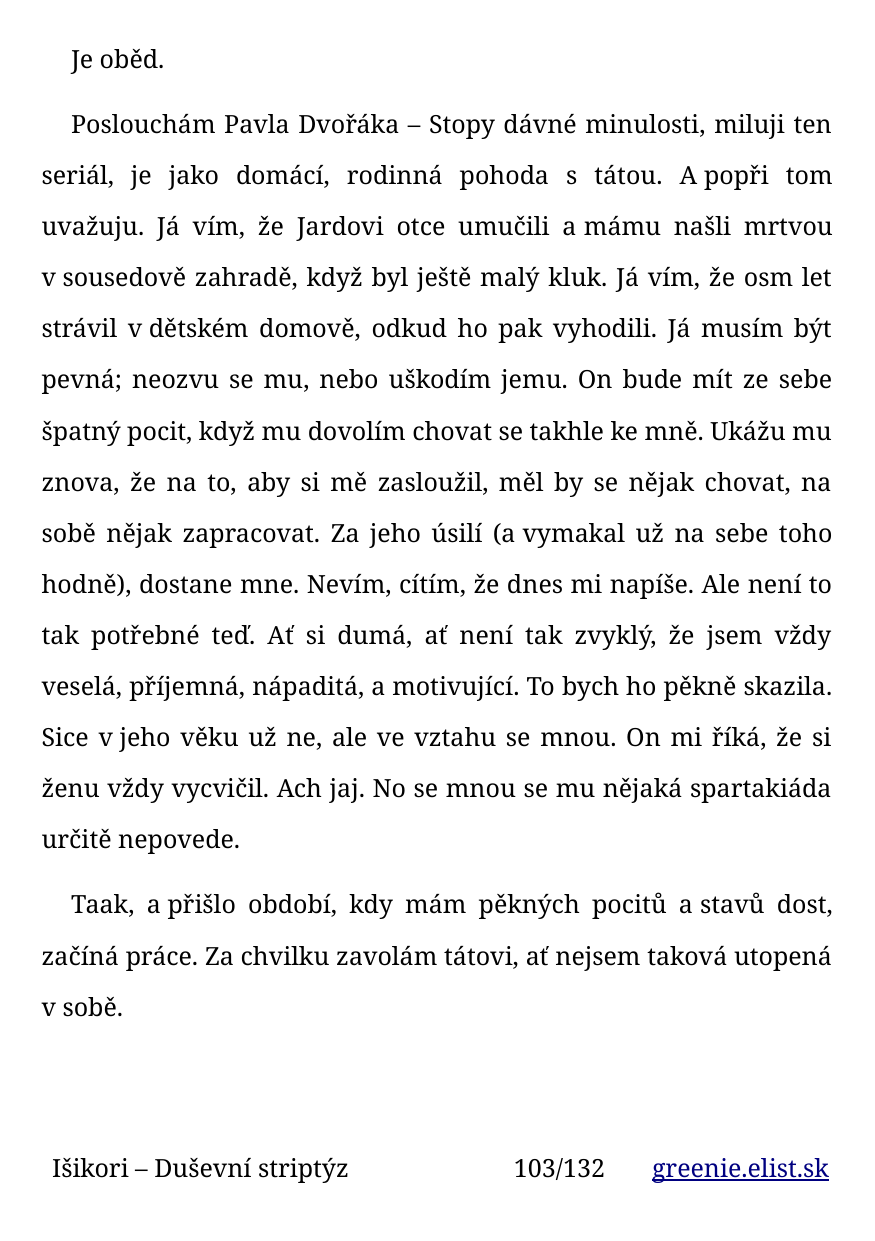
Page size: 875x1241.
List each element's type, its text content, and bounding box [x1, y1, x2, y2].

text Poslouchám Pavla Dvořáka – Stopy dávné minulosti, miluji ten seriál, je jako domácí, rodinná pohoda s tátou. A popři tom uvažuju. Já vím, že Jardovi otce umučili a mámu našli mrtvou v sousedově zahradě, když byl ještě malý kluk. Já vím, že osm let strávil v dětském domově, odkud ho pak vyhodili. Já musím být pevná; neozvu se mu, nebo uškodím jemu. On bude mít ze sebe špatný pocit, když mu dovolím chovat se takhle ke mně. Ukážu mu znova, že na to, aby si mě zasloužil, měl by se nějak chovat, na sobě nějak zapracovat. Za jeho úsilí (a vymakal už na sebe toho hodně), dostane mne. Nevím, cítím, že dnes mi napíše. Ale není to tak potřebné teď. Ať si dumá, ať není tak zvyklý, že jsem vždy veselá, příjemná, nápaditá, a motivující. To bych ho pěkně skazila. Sice v jeho věku už ne, ale ve vztahu se mnou. On mi říká, že si ženu vždy vycvičil. Ach jaj. No se mnou se mu nějaká spartakiáda určitě nepovede. [41, 107, 833, 856]
text Je oběd. [41, 41, 833, 75]
text Taak, a přišlo období, kdy mám pěkných pocitů a stavů dost, začíná práce. Za chvilku zavolám tátovi, ať nejsem taková utopená v sobě. [41, 887, 833, 1023]
